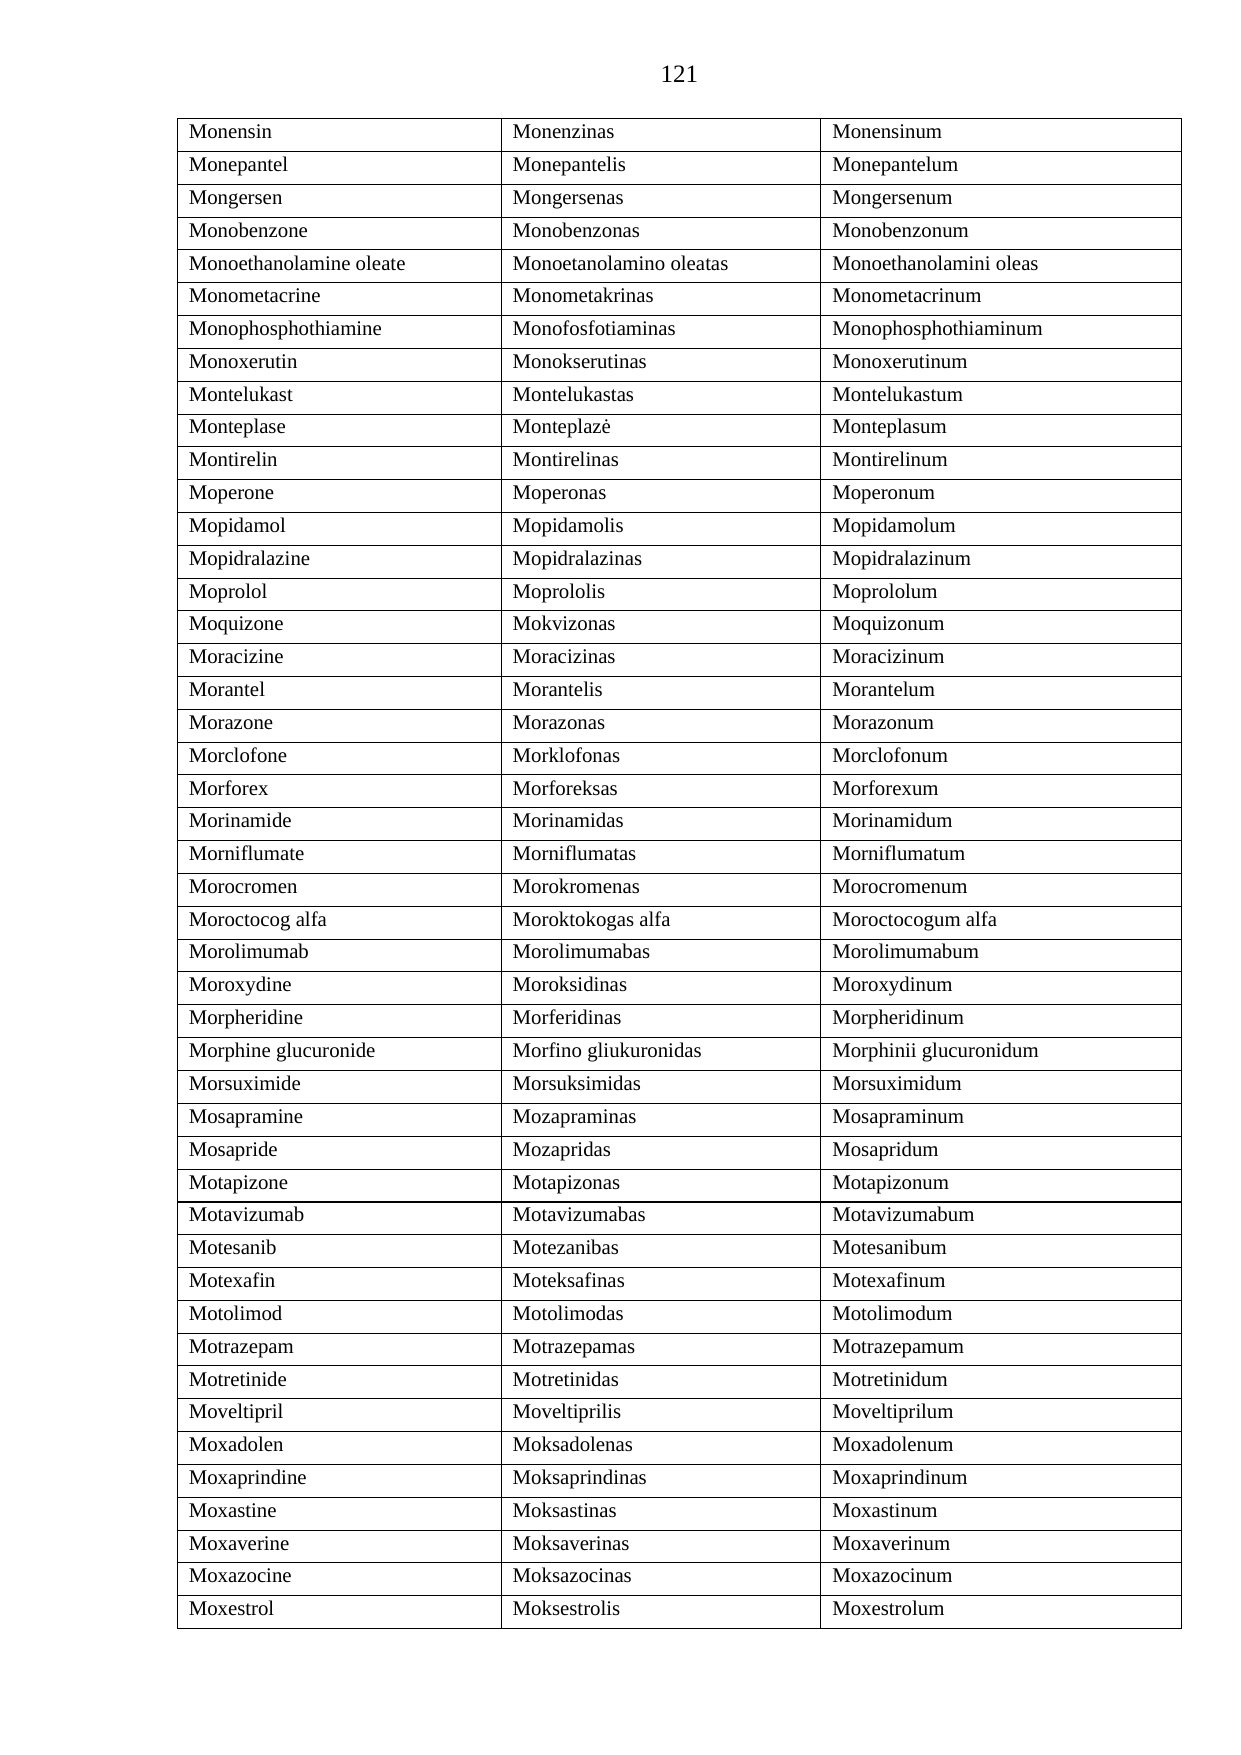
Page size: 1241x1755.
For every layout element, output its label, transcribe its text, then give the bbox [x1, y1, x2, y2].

table_cell Monoethanolamine oleate [178, 250, 501, 282]
table_cell Morinamidum [821, 808, 1181, 840]
table_cell Morphinii glucuronidum [821, 1038, 1181, 1070]
table_cell Montirelinas [502, 447, 820, 479]
table_cell Montelukastas [502, 382, 820, 413]
table_cell Morforex [178, 775, 501, 807]
table_cell Morniflumatas [502, 841, 820, 873]
table_cell Moxazocine [178, 1563, 501, 1595]
table_cell Monensinum [821, 119, 1181, 151]
table_cell Moxestrolum [821, 1596, 1181, 1628]
table_cell Morniflumatum [821, 841, 1181, 873]
table_cell Mopidamolum [821, 513, 1181, 545]
table_cell Motrazepam [178, 1334, 501, 1365]
table_cell Moperonum [821, 480, 1181, 512]
table_cell Monoxerutin [178, 349, 501, 381]
table_cell Motrazepamum [821, 1334, 1181, 1365]
table_cell Morazonum [821, 710, 1181, 742]
table_cell Montelukast [178, 382, 501, 413]
table_cell Motretinide [178, 1366, 501, 1398]
table_cell Moprololis [502, 579, 820, 610]
table_cell Morclofonum [821, 743, 1181, 774]
table_cell Motavizumab [178, 1203, 501, 1234]
table_cell Morolimumabum [821, 940, 1181, 971]
table_cell Mosapride [178, 1137, 501, 1168]
table_cell Motesanib [178, 1235, 501, 1267]
table_cell Montirelin [178, 447, 501, 479]
table_cell Moksastinas [502, 1498, 820, 1529]
table_cell Morferidinas [502, 1005, 820, 1037]
table_cell Morantelis [502, 677, 820, 709]
table_cell Moxadolen [178, 1432, 501, 1464]
table_cell Monepantelis [502, 152, 820, 184]
table_cell Monoxerutinum [821, 349, 1181, 381]
table_cell Motavizumabas [502, 1203, 820, 1234]
table_cell Moroctocog alfa [178, 907, 501, 938]
table_cell Mongersenum [821, 185, 1181, 217]
table_cell Monensin [178, 119, 501, 151]
table_cell Motolimodas [502, 1301, 820, 1333]
table_cell Mopidralazinas [502, 546, 820, 577]
table_cell Mozapraminas [502, 1104, 820, 1136]
table_cell Monoetanolamino oleatas [502, 250, 820, 282]
table_cell Morpheridine [178, 1005, 501, 1037]
table_cell Morinamide [178, 808, 501, 840]
table_cell Motapizonas [502, 1170, 820, 1201]
table_cell Monobenzone [178, 218, 501, 249]
table_cell Moprololum [821, 579, 1181, 610]
table_cell Motolimod [178, 1301, 501, 1333]
table_cell Moveltiprilum [821, 1399, 1181, 1431]
table_cell Monofosfotiaminas [502, 316, 820, 348]
table_cell Motrazepamas [502, 1334, 820, 1365]
table_cell Moxaprindine [178, 1465, 501, 1497]
table_cell Moroxydinum [821, 972, 1181, 1004]
table_cell Mosapridum [821, 1137, 1181, 1168]
table_cell Monometacrine [178, 283, 501, 315]
table_cell Motretinidum [821, 1366, 1181, 1398]
table_cell Motexafin [178, 1268, 501, 1300]
table_cell Morfino gliukuronidas [502, 1038, 820, 1070]
table_cell Morsuximidum [821, 1071, 1181, 1103]
table_cell Moroxydine [178, 972, 501, 1004]
table_cell Moracizinum [821, 644, 1181, 676]
table_cell Moteksafinas [502, 1268, 820, 1300]
table_cell Morniflumate [178, 841, 501, 873]
table_cell Morclofone [178, 743, 501, 774]
table_cell Moracizine [178, 644, 501, 676]
table_cell Moxastinum [821, 1498, 1181, 1529]
table_cell Morocromenum [821, 874, 1181, 906]
table_cell Mosapramine [178, 1104, 501, 1136]
table_cell Moxastine [178, 1498, 501, 1529]
table_cell Moxaverine [178, 1531, 501, 1562]
table_cell Moracizinas [502, 644, 820, 676]
table_cell Moksaprindinas [502, 1465, 820, 1497]
table_cell Moperone [178, 480, 501, 512]
table_cell Monokserutinas [502, 349, 820, 381]
table_cell Moveltipril [178, 1399, 501, 1431]
table_cell Moprolol [178, 579, 501, 610]
table_cell Morpheridinum [821, 1005, 1181, 1037]
table_cell Mongersen [178, 185, 501, 217]
table_cell Morazonas [502, 710, 820, 742]
table_cell Montirelinum [821, 447, 1181, 479]
table_cell Morazone [178, 710, 501, 742]
table_cell Mopidralazine [178, 546, 501, 577]
table_cell Monepantel [178, 152, 501, 184]
table_cell Moxaverinum [821, 1531, 1181, 1562]
table_cell Morocromen [178, 874, 501, 906]
table_cell Monophosphothiamine [178, 316, 501, 348]
table_cell Moksadolenas [502, 1432, 820, 1464]
table_cell Moxadolenum [821, 1432, 1181, 1464]
table_cell Monometacrinum [821, 283, 1181, 315]
table_cell Moquizonum [821, 611, 1181, 643]
table_cell Monenzinas [502, 119, 820, 151]
table_cell Mokvizonas [502, 611, 820, 643]
table_cell Motolimodum [821, 1301, 1181, 1333]
table_cell Monometakrinas [502, 283, 820, 315]
table_cell Mozapridas [502, 1137, 820, 1168]
table_cell Mopidralazinum [821, 546, 1181, 577]
table_cell Moxazocinum [821, 1563, 1181, 1595]
table_cell Morklofonas [502, 743, 820, 774]
table_cell Monteplazė [502, 415, 820, 446]
table_cell Mongersenas [502, 185, 820, 217]
table_cell Morokromenas [502, 874, 820, 906]
table_cell Moksazocinas [502, 1563, 820, 1595]
table_cell Morphine glucuronide [178, 1038, 501, 1070]
table_cell Morinamidas [502, 808, 820, 840]
table_cell Morsuksimidas [502, 1071, 820, 1103]
table_cell Monteplase [178, 415, 501, 446]
table_cell Montelukastum [821, 382, 1181, 413]
table_cell Moxaprindinum [821, 1465, 1181, 1497]
table_cell Monobenzonas [502, 218, 820, 249]
table_cell Morforexum [821, 775, 1181, 807]
table_cell Moksestrolis [502, 1596, 820, 1628]
table_cell Moroktokogas alfa [502, 907, 820, 938]
table_cell Moxestrol [178, 1596, 501, 1628]
table_cell Morsuximide [178, 1071, 501, 1103]
table_cell Moveltiprilis [502, 1399, 820, 1431]
table_cell Monoethanolamini oleas [821, 250, 1181, 282]
table_cell Monobenzonum [821, 218, 1181, 249]
table_cell Morantel [178, 677, 501, 709]
table_cell Motapizonum [821, 1170, 1181, 1201]
table_cell Motexafinum [821, 1268, 1181, 1300]
table_cell Moksaverinas [502, 1531, 820, 1562]
table_cell Moroctocogum alfa [821, 907, 1181, 938]
table_cell Monteplasum [821, 415, 1181, 446]
table_cell Motesanibum [821, 1235, 1181, 1267]
table_cell Motezanibas [502, 1235, 820, 1267]
table_cell Monophosphothiaminum [821, 316, 1181, 348]
table_cell Morforeksas [502, 775, 820, 807]
table_cell Moquizone [178, 611, 501, 643]
table_cell Moperonas [502, 480, 820, 512]
table_cell Morantelum [821, 677, 1181, 709]
table_cell Mosapraminum [821, 1104, 1181, 1136]
table_cell Motapizone [178, 1170, 501, 1201]
table_cell Motavizumabum [821, 1203, 1181, 1234]
table_cell Mopidamol [178, 513, 501, 545]
table_cell Monepantelum [821, 152, 1181, 184]
table_cell Morolimumabas [502, 940, 820, 971]
table_cell Mopidamolis [502, 513, 820, 545]
table_cell Morolimumab [178, 940, 501, 971]
table_cell Moroksidinas [502, 972, 820, 1004]
table_cell Motretinidas [502, 1366, 820, 1398]
